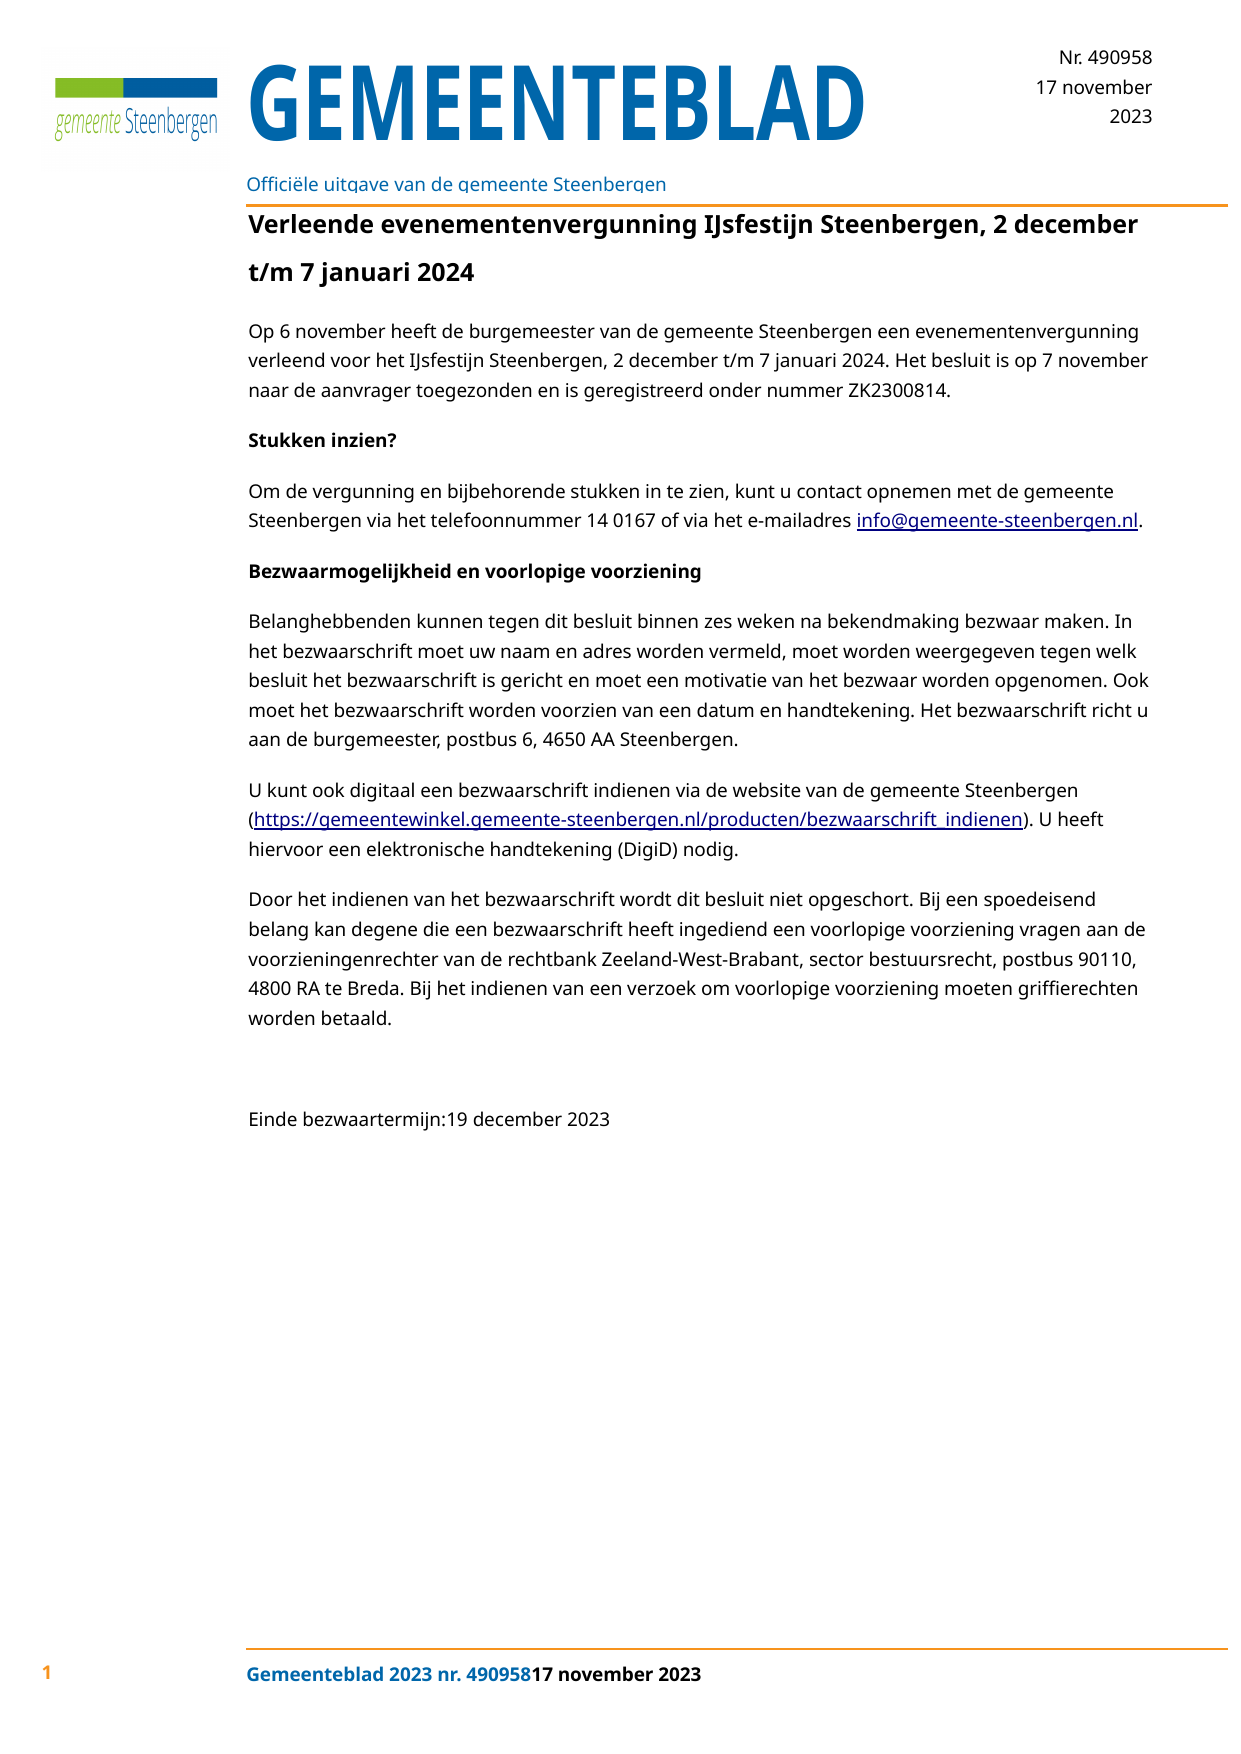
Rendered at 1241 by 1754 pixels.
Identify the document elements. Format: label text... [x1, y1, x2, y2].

text ­ [248, 1055, 1152, 1081]
text Belanghebbenden kunnen tegen dit besluit binnen zes weken na bekendmaking bezwaar maken. In het bezwaarschrift moet uw naam en adres worden vermeld, moet worden weergegeven tegen welk besluit het bezwaarschrift is gericht en moet een motivatie van het bezwaar worden opgenomen. Ook moet het bezwaarschrift worden voorzien van een datum en handtekening. Het bezwaarschrift richt u aan de burgemeester, postbus 6, 4650 AA Steenbergen. [248, 608, 1152, 752]
picture [41, 47, 231, 172]
text Stukken inzien? [248, 427, 1152, 453]
text Om de vergunning en bijbehorende stukken in te zien, kunt u contact opnemen met de gemeente Steenbergen via het telefoonnummer 14 0167 of via het e-mailadres info@gemeente-steenbergen.nl. [248, 478, 1152, 533]
text Einde bezwaartermijn:19 december 2023 [248, 1106, 1152, 1132]
text Bezwaarmogelijkheid en voorlopige voorziening [248, 558, 1152, 584]
text Verleende evenementenvergunning IJsfestijn Steenbergen, 2 december t/m 7 januari 2024 [248, 207, 1152, 288]
text Op 6 november heeft de burgemeester van de gemeente Steenbergen een evenementenvergunning verleend voor het IJsfestijn Steenbergen, 2 december t/m 7 januari 2024. Het besluit is op 7 november naar de aanvrager toegezonden en is geregistreerd onder nummer ZK2300814. [248, 318, 1152, 403]
text U kunt ook digitaal een bezwaarschrift indienen via de website van de gemeente Steenbergen (https://gemeentewinkel.gemeente-steenbergen.nl/producten/bezwaarschrift_indienen). U heeft hiervoor een elektronische handtekening (DigiD) nodig. [248, 777, 1152, 862]
text Door het indienen van het bezwaarschrift wordt dit besluit niet opgeschort. Bij een spoedeisend belang kan degene die een bezwaarschrift heeft ingediend een voorlopige voorziening vragen aan de voorzieningenrechter van de rechtbank Zeeland-West-Brabant, sector bestuursrecht, postbus 90110, 4800 RA te Breda. Bij het indienen van een verzoek om voorlopige voorziening moeten griffierechten worden betaald. [248, 887, 1152, 1031]
